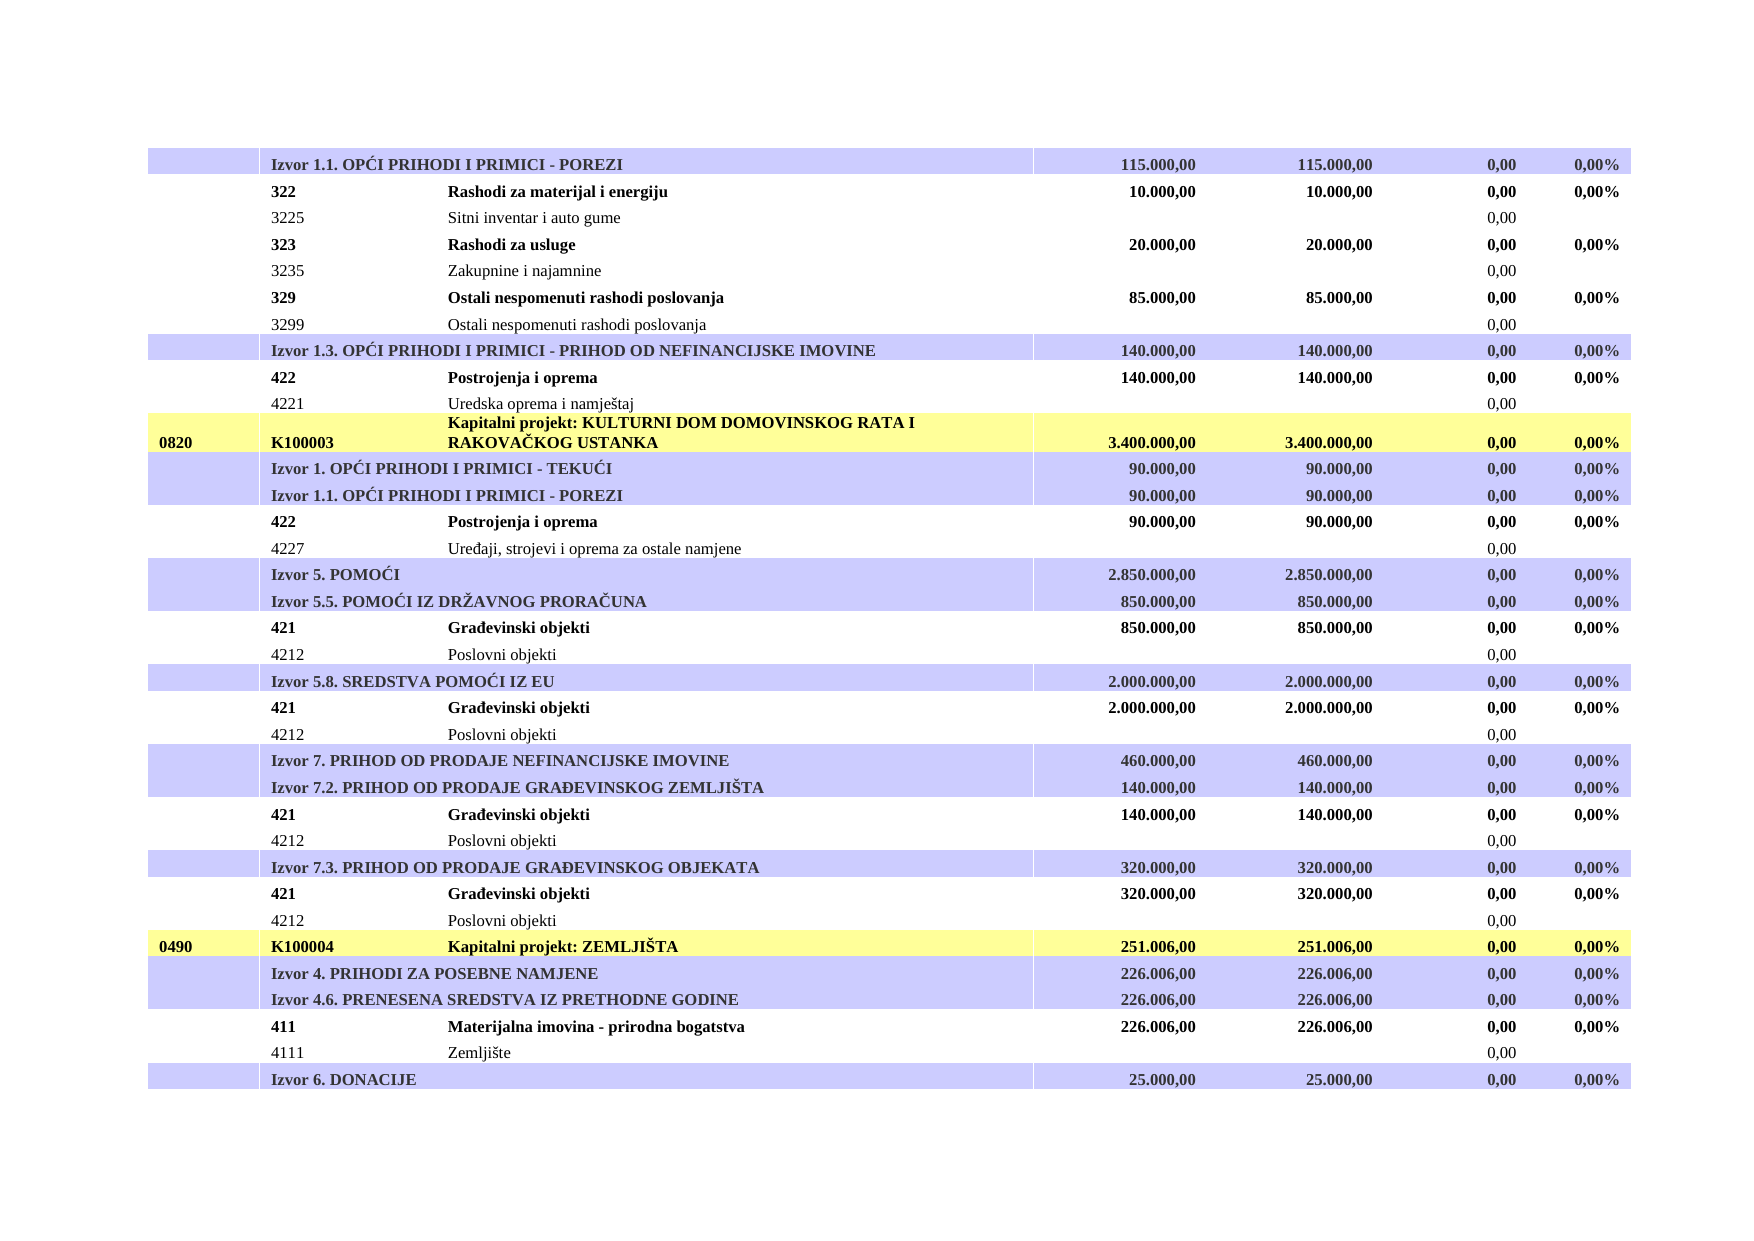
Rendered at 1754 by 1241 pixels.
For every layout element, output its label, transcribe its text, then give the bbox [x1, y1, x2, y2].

table_cell 0,00% [1527, 691, 1631, 717]
table_cell [1034, 903, 1207, 930]
table_cell 411 [260, 1009, 436, 1036]
table_cell Izvor 4.6. PRENESENA SREDSTVA IZ PRETHODNE GODINE [260, 983, 1033, 1009]
table_cell Izvor 7.3. PRIHOD OD PRODAJE GRAĐEVINSKOG OBJEKATA [260, 850, 1033, 877]
table_cell 0,00% [1527, 850, 1631, 877]
table_cell [1527, 531, 1631, 558]
table_cell Izvor 7. PRIHOD OD PRODAJE NEFINANCIJSKE IMOVINE [260, 744, 1033, 770]
table_cell Kapitalni projekt: KULTURNI DOM DOMOVINSKOG RATA I RAKOVAČKOG USTANKA [436, 413, 1033, 452]
table_cell 850.000,00 [1034, 611, 1207, 637]
table_cell 0,00 [1384, 505, 1527, 531]
table_cell [148, 505, 259, 531]
table_cell 0,00 [1384, 1009, 1527, 1036]
table_cell 90.000,00 [1034, 452, 1207, 478]
table_cell 3225 [260, 201, 436, 227]
table_cell 4227 [260, 531, 436, 558]
table_cell 0,00 [1384, 478, 1527, 505]
table_cell 90.000,00 [1034, 505, 1207, 531]
table_cell Izvor 5.8. SREDSTVA POMOĆI IZ EU [260, 664, 1033, 691]
table_cell 0,00 [1384, 413, 1527, 452]
table_cell [148, 983, 259, 1009]
table_cell 0,00 [1384, 174, 1527, 201]
table_cell 251.006,00 [1207, 930, 1384, 956]
table_cell [1034, 717, 1207, 744]
table_cell 0,00 [1384, 584, 1527, 611]
table_cell 322 [260, 174, 436, 201]
table_cell 0,00 [1384, 877, 1527, 903]
table_cell K100003 [260, 413, 436, 452]
table_cell [148, 717, 259, 744]
table_cell 0,00% [1527, 664, 1631, 691]
table_cell 90.000,00 [1207, 478, 1384, 505]
table_cell 2.850.000,00 [1034, 558, 1207, 584]
table_cell [148, 744, 259, 770]
table_cell 320.000,00 [1207, 850, 1384, 877]
table_cell 0,00 [1384, 1036, 1527, 1062]
table_cell Ostali nespomenuti rashodi poslovanja [436, 307, 1033, 333]
table_cell 421 [260, 611, 436, 637]
table_cell [148, 387, 259, 413]
table_cell [148, 638, 259, 664]
table_cell 4212 [260, 824, 436, 850]
table_cell Rashodi za usluge [436, 227, 1033, 254]
table_cell [148, 584, 259, 611]
table_cell [1207, 638, 1384, 664]
table_cell 0,00 [1384, 797, 1527, 823]
table_cell 0,00% [1527, 478, 1631, 505]
table_cell 226.006,00 [1207, 1009, 1384, 1036]
table_cell 0,00 [1384, 254, 1527, 280]
table_cell 140.000,00 [1034, 360, 1207, 387]
table_cell 90.000,00 [1207, 452, 1384, 478]
table_cell 0,00 [1384, 334, 1527, 360]
table_cell 421 [260, 877, 436, 903]
table_cell [1207, 387, 1384, 413]
table_cell Uređaji, strojevi i oprema za ostale namjene [436, 531, 1033, 558]
table_cell 0,00% [1527, 797, 1631, 823]
table_cell [1034, 638, 1207, 664]
table_cell 421 [260, 797, 436, 823]
table_cell Zakupnine i najamnine [436, 254, 1033, 280]
table_cell Postrojenja i oprema [436, 505, 1033, 531]
table_cell 140.000,00 [1207, 360, 1384, 387]
table_cell [148, 1009, 259, 1036]
table_cell [1207, 717, 1384, 744]
table_cell [148, 227, 259, 254]
table_cell [1034, 387, 1207, 413]
table_cell 0,00% [1527, 770, 1631, 797]
table_cell 0,00% [1527, 983, 1631, 1009]
table_cell 3235 [260, 254, 436, 280]
table_cell [148, 903, 259, 930]
table_cell 0,00% [1527, 174, 1631, 201]
table_cell [148, 1036, 259, 1062]
table_cell [148, 254, 259, 280]
table_cell 10.000,00 [1207, 174, 1384, 201]
table_cell 0,00% [1527, 956, 1631, 983]
table_cell 329 [260, 280, 436, 307]
table_cell 20.000,00 [1034, 227, 1207, 254]
table_cell Izvor 6. DONACIJE [260, 1063, 1033, 1089]
table_cell Sitni inventar i auto gume [436, 201, 1033, 227]
table_cell [1527, 307, 1631, 333]
table_cell 850.000,00 [1034, 584, 1207, 611]
table_cell 0,00 [1384, 531, 1527, 558]
table_cell [1207, 824, 1384, 850]
table_cell Poslovni objekti [436, 717, 1033, 744]
table_cell 4111 [260, 1036, 436, 1062]
table_cell [148, 531, 259, 558]
table_cell Građevinski objekti [436, 797, 1033, 823]
table_cell [1207, 1036, 1384, 1062]
table_cell 226.006,00 [1034, 1009, 1207, 1036]
table_cell [1527, 824, 1631, 850]
table_cell [1207, 254, 1384, 280]
table_cell 140.000,00 [1207, 770, 1384, 797]
table_cell 0,00 [1384, 691, 1527, 717]
table_cell Zemljište [436, 1036, 1033, 1062]
table_cell Izvor 1.3. OPĆI PRIHODI I PRIMICI - PRIHOD OD NEFINANCIJSKE IMOVINE [260, 334, 1033, 360]
table_cell 422 [260, 505, 436, 531]
table_cell 2.000.000,00 [1207, 691, 1384, 717]
table_cell [148, 824, 259, 850]
table_cell [1527, 201, 1631, 227]
table_cell 0820 [148, 413, 259, 452]
table_cell Uredska oprema i namještaj [436, 387, 1033, 413]
table_cell [1527, 387, 1631, 413]
table_cell 3.400.000,00 [1034, 413, 1207, 452]
table_cell [148, 770, 259, 797]
table_cell 0,00% [1527, 148, 1631, 174]
table_cell [148, 956, 259, 983]
table_cell Kapitalni projekt: ZEMLJIŠTA [436, 930, 1033, 956]
table_cell 4212 [260, 638, 436, 664]
table_cell Poslovni objekti [436, 638, 1033, 664]
table_cell 4221 [260, 387, 436, 413]
table_cell 0,00 [1384, 664, 1527, 691]
table_cell [1034, 254, 1207, 280]
table_cell 140.000,00 [1034, 770, 1207, 797]
table_cell Izvor 1.1. OPĆI PRIHODI I PRIMICI - POREZI [260, 478, 1033, 505]
table_cell 3.400.000,00 [1207, 413, 1384, 452]
table_cell 85.000,00 [1207, 280, 1384, 307]
table_cell 0,00 [1384, 717, 1527, 744]
table_cell 0,00 [1384, 148, 1527, 174]
table_cell 0490 [148, 930, 259, 956]
table_cell 2.850.000,00 [1207, 558, 1384, 584]
table_cell [1207, 307, 1384, 333]
table_cell 0,00% [1527, 611, 1631, 637]
table_cell [148, 478, 259, 505]
table_cell 0,00 [1384, 903, 1527, 930]
table_cell 226.006,00 [1207, 983, 1384, 1009]
table_cell 422 [260, 360, 436, 387]
table_cell 226.006,00 [1207, 956, 1384, 983]
table_cell 0,00% [1527, 360, 1631, 387]
table_cell [148, 1063, 259, 1089]
table_cell Izvor 1.1. OPĆI PRIHODI I PRIMICI - POREZI [260, 148, 1033, 174]
table_cell 2.000.000,00 [1034, 691, 1207, 717]
table_cell [1527, 1036, 1631, 1062]
table_cell 2.000.000,00 [1034, 664, 1207, 691]
table_cell 0,00 [1384, 824, 1527, 850]
table_cell 0,00 [1384, 307, 1527, 333]
table_cell 0,00 [1384, 227, 1527, 254]
table_cell 0,00% [1527, 334, 1631, 360]
table_cell 0,00 [1384, 956, 1527, 983]
table_cell Građevinski objekti [436, 877, 1033, 903]
table_cell 0,00 [1384, 744, 1527, 770]
table_cell 25.000,00 [1207, 1063, 1384, 1089]
table_cell [148, 307, 259, 333]
table_cell [148, 877, 259, 903]
table_cell Postrojenja i oprema [436, 360, 1033, 387]
table_cell [148, 148, 259, 174]
table_cell [148, 452, 259, 478]
table_cell [1207, 903, 1384, 930]
table_cell [1034, 824, 1207, 850]
table_cell 226.006,00 [1034, 983, 1207, 1009]
table_cell [148, 797, 259, 823]
table_cell 4212 [260, 717, 436, 744]
table_cell 320.000,00 [1034, 877, 1207, 903]
table_cell 140.000,00 [1034, 334, 1207, 360]
table_cell 0,00% [1527, 1009, 1631, 1036]
table_cell 115.000,00 [1034, 148, 1207, 174]
table_cell 0,00 [1384, 850, 1527, 877]
table_cell 0,00% [1527, 505, 1631, 531]
table_cell Izvor 4. PRIHODI ZA POSEBNE NAMJENE [260, 956, 1033, 983]
table_cell Materijalna imovina - prirodna bogatstva [436, 1009, 1033, 1036]
table_cell [1034, 307, 1207, 333]
table_cell [1034, 531, 1207, 558]
table_cell [148, 850, 259, 877]
table_cell Izvor 5.5. POMOĆI IZ DRŽAVNOG PRORAČUNA [260, 584, 1033, 611]
table_cell 0,00% [1527, 227, 1631, 254]
table_cell Građevinski objekti [436, 691, 1033, 717]
table_cell [148, 360, 259, 387]
table_cell 0,00% [1527, 558, 1631, 584]
table_cell 323 [260, 227, 436, 254]
table_cell 0,00% [1527, 280, 1631, 307]
table_cell [148, 691, 259, 717]
table_cell [148, 611, 259, 637]
table_cell [1527, 254, 1631, 280]
table_cell 25.000,00 [1034, 1063, 1207, 1089]
table_cell Ostali nespomenuti rashodi poslovanja [436, 280, 1033, 307]
table_cell 0,00% [1527, 413, 1631, 452]
table_cell 226.006,00 [1034, 956, 1207, 983]
table_cell 85.000,00 [1034, 280, 1207, 307]
table_cell [1207, 531, 1384, 558]
table_cell Izvor 7.2. PRIHOD OD PRODAJE GRAĐEVINSKOG ZEMLJIŠTA [260, 770, 1033, 797]
table_cell 0,00% [1527, 584, 1631, 611]
table_cell Izvor 1. OPĆI PRIHODI I PRIMICI - TEKUĆI [260, 452, 1033, 478]
table_cell 0,00% [1527, 877, 1631, 903]
table_cell Poslovni objekti [436, 824, 1033, 850]
table_cell [148, 334, 259, 360]
table_cell 0,00 [1384, 360, 1527, 387]
table_cell Izvor 5. POMOĆI [260, 558, 1033, 584]
table_cell 0,00% [1527, 1063, 1631, 1089]
table_cell 115.000,00 [1207, 148, 1384, 174]
table_cell [148, 664, 259, 691]
table_cell 2.000.000,00 [1207, 664, 1384, 691]
table_cell 0,00 [1384, 638, 1527, 664]
table_cell [1034, 201, 1207, 227]
table_cell [148, 201, 259, 227]
table_cell 320.000,00 [1034, 850, 1207, 877]
table_cell 140.000,00 [1207, 797, 1384, 823]
table_cell 850.000,00 [1207, 584, 1384, 611]
table_cell 20.000,00 [1207, 227, 1384, 254]
table_cell [1034, 1036, 1207, 1062]
table_cell 0,00 [1384, 611, 1527, 637]
table_cell [1527, 717, 1631, 744]
table_cell 90.000,00 [1034, 478, 1207, 505]
table_cell 0,00 [1384, 280, 1527, 307]
table_cell 0,00% [1527, 930, 1631, 956]
table_cell Rashodi za materijal i energiju [436, 174, 1033, 201]
table_cell [1207, 201, 1384, 227]
table_cell 0,00 [1384, 770, 1527, 797]
table_cell 140.000,00 [1207, 334, 1384, 360]
table_cell 0,00 [1384, 930, 1527, 956]
table_cell 460.000,00 [1207, 744, 1384, 770]
table_cell 421 [260, 691, 436, 717]
table_cell 0,00 [1384, 983, 1527, 1009]
table_cell 850.000,00 [1207, 611, 1384, 637]
table_cell 0,00% [1527, 452, 1631, 478]
table_cell [1527, 903, 1631, 930]
table_cell 4212 [260, 903, 436, 930]
table_cell 0,00 [1384, 558, 1527, 584]
table_cell [1527, 638, 1631, 664]
table_cell 0,00 [1384, 201, 1527, 227]
table_cell 0,00 [1384, 452, 1527, 478]
table_cell 251.006,00 [1034, 930, 1207, 956]
table_cell [148, 280, 259, 307]
table_cell 90.000,00 [1207, 505, 1384, 531]
table_cell 10.000,00 [1034, 174, 1207, 201]
table_cell Poslovni objekti [436, 903, 1033, 930]
table_cell Građevinski objekti [436, 611, 1033, 637]
table_cell [148, 558, 259, 584]
table_cell 0,00% [1527, 744, 1631, 770]
table_cell 140.000,00 [1034, 797, 1207, 823]
table_cell 3299 [260, 307, 436, 333]
table_cell 320.000,00 [1207, 877, 1384, 903]
table_cell 0,00 [1384, 1063, 1527, 1089]
table_cell 460.000,00 [1034, 744, 1207, 770]
table_cell K100004 [260, 930, 436, 956]
table_cell [148, 174, 259, 201]
table_cell 0,00 [1384, 387, 1527, 413]
